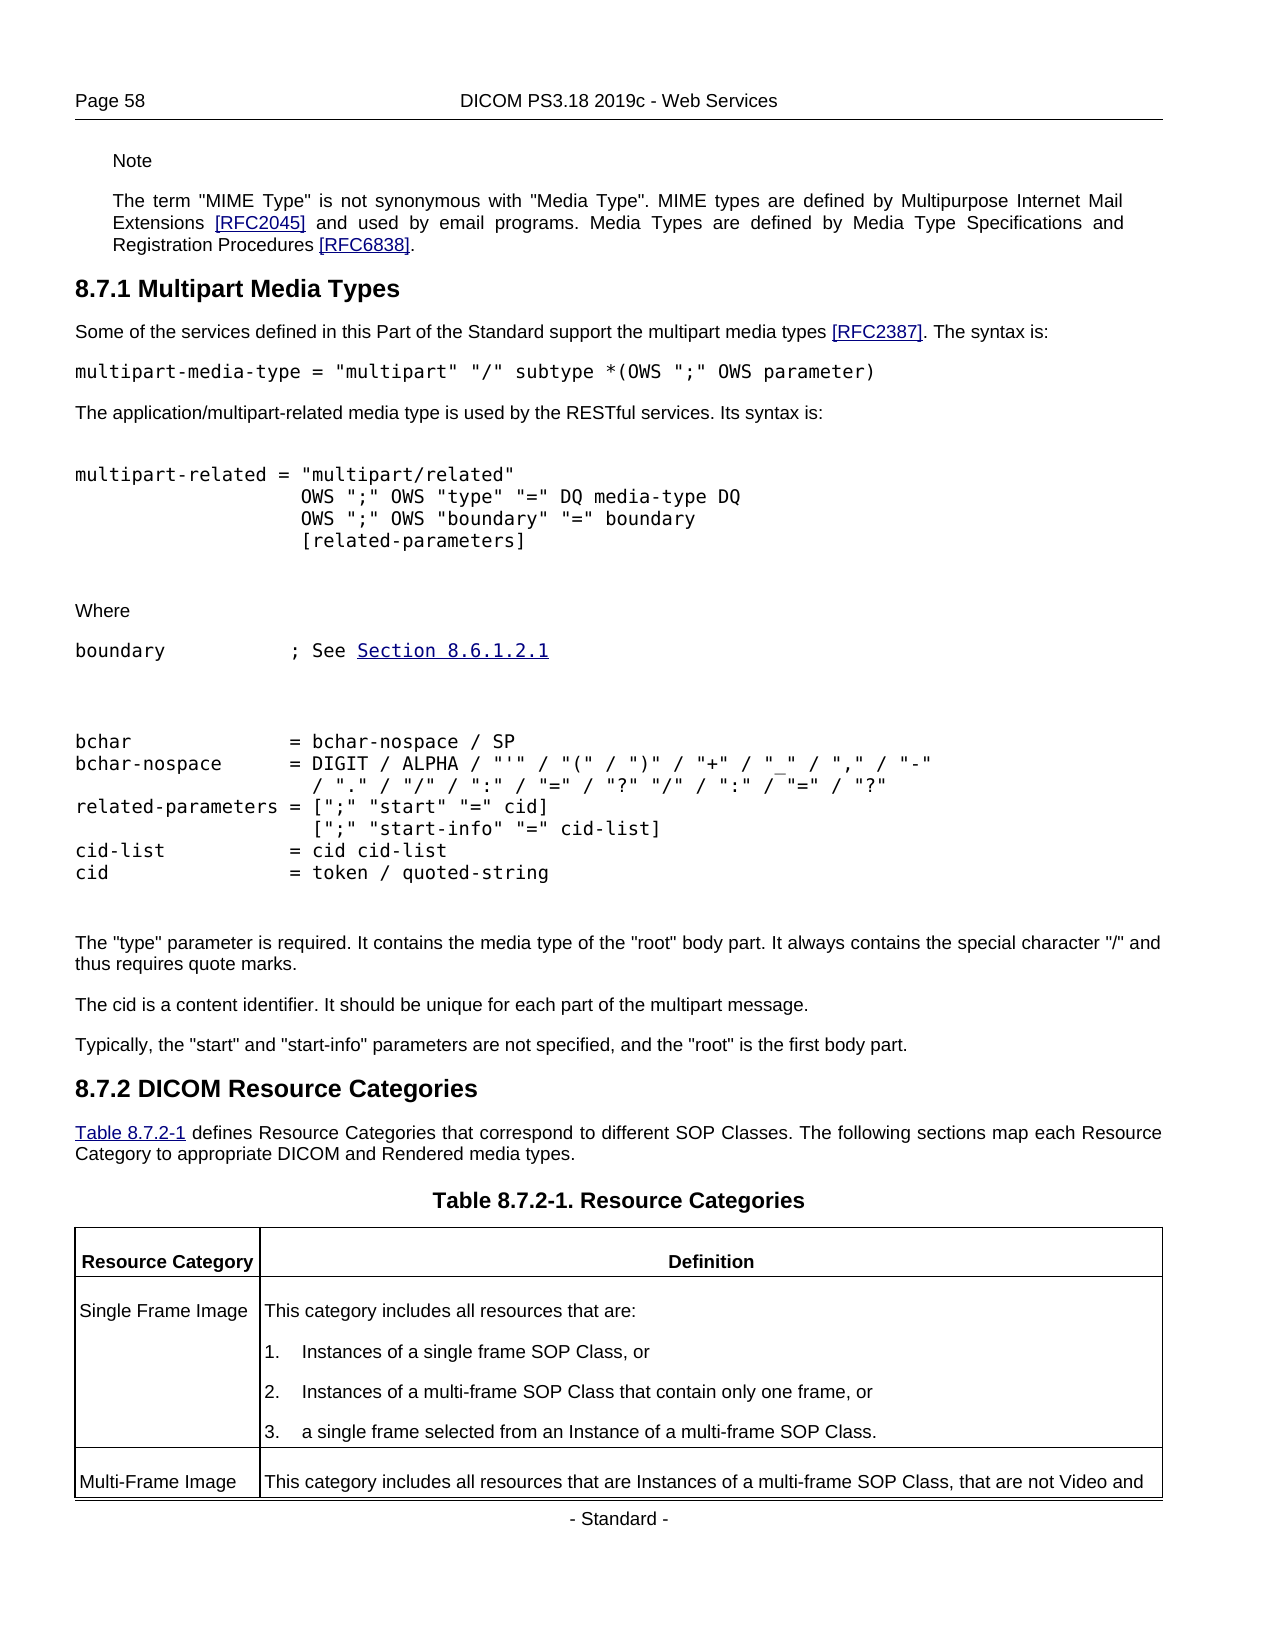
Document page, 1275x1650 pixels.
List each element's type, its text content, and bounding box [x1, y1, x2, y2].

text multipart-media-type = "multipart" "/" subtype *(OWS ";" OWS parameter) [75, 362, 1162, 383]
text The "type" parameter is required. It contains the media type of the "root" body part. It always contains the special character "/" and thus requires quote marks. [75, 932, 1162, 975]
table_cell Multi-Frame Image [76, 1448, 259, 1497]
text The cid is a content identifier. It should be unique for each part of the multipart message. [75, 993, 1162, 1015]
text The application/multipart-related media type is used by the RESTful services. Its syntax is: [75, 402, 1162, 424]
table_cell Single Frame Image [76, 1277, 259, 1447]
text Where [75, 599, 1162, 621]
table_header Definition [261, 1228, 1162, 1276]
text Table 8.7.2-1. Resource Categories [75, 1187, 1162, 1213]
text Table 8.7.2-1 defines Resource Categories that correspond to different SOP Classes. The following sections map each Resource Category to appropriate DICOM and Rendered media types. [75, 1122, 1162, 1165]
table_cell This category includes all resources that are Instances of a multi-frame SOP Class, that are not Video and [261, 1448, 1162, 1497]
text Note [112, 150, 1125, 172]
text boundary ; See Section 8.6.1.2.1 [75, 640, 1162, 690]
table_header Resource Category [76, 1228, 259, 1276]
text The term "MIME Type" is not synonymous with "Media Type". MIME types are defined by Multipurpose Internet Mail Extensions [RFC2045] and used by email programs. Media Types are defined by Media Type Specifications and Registration Procedures [RFC6838]. [112, 190, 1125, 255]
text bchar = bchar-nospace / SP bchar-nospace = DIGIT / ALPHA / "'" / "(" / ")" / "+" / "_" / "," / "-" / "." / "/" / ":" / "=" / "?" "/" / ":" / "=" / "?" related-parameters = [";" "start" "=" cid] [";" "start-info" "=" cid-list] cid-list = cid cid-list cid = token / quoted-string [75, 709, 1162, 913]
table_cell This category includes all resources that are: 1. Instances of a single frame SOP Class, or 2. Instances of a multi-frame SOP Class that contain only one frame, or 3. a single frame selected from an Instance of a multi-frame SOP Class. [261, 1277, 1162, 1447]
text Some of the services defined in this Part of the Standard support the multipart media types [RFC2387]. The syntax is: [75, 321, 1162, 343]
text Typically, the "start" and "start-info" parameters are not specified, and the "root" is the first body part. [75, 1034, 1162, 1055]
text multipart-related = "multipart/related" OWS ";" OWS "type" "=" DQ media-type DQ OWS ";" OWS "boundary" "=" boundary [related-parameters] [75, 442, 1162, 581]
text 8.7.1 Multipart Media Types [75, 274, 1162, 302]
text 8.7.2 DICOM Resource Categories [75, 1074, 1162, 1103]
